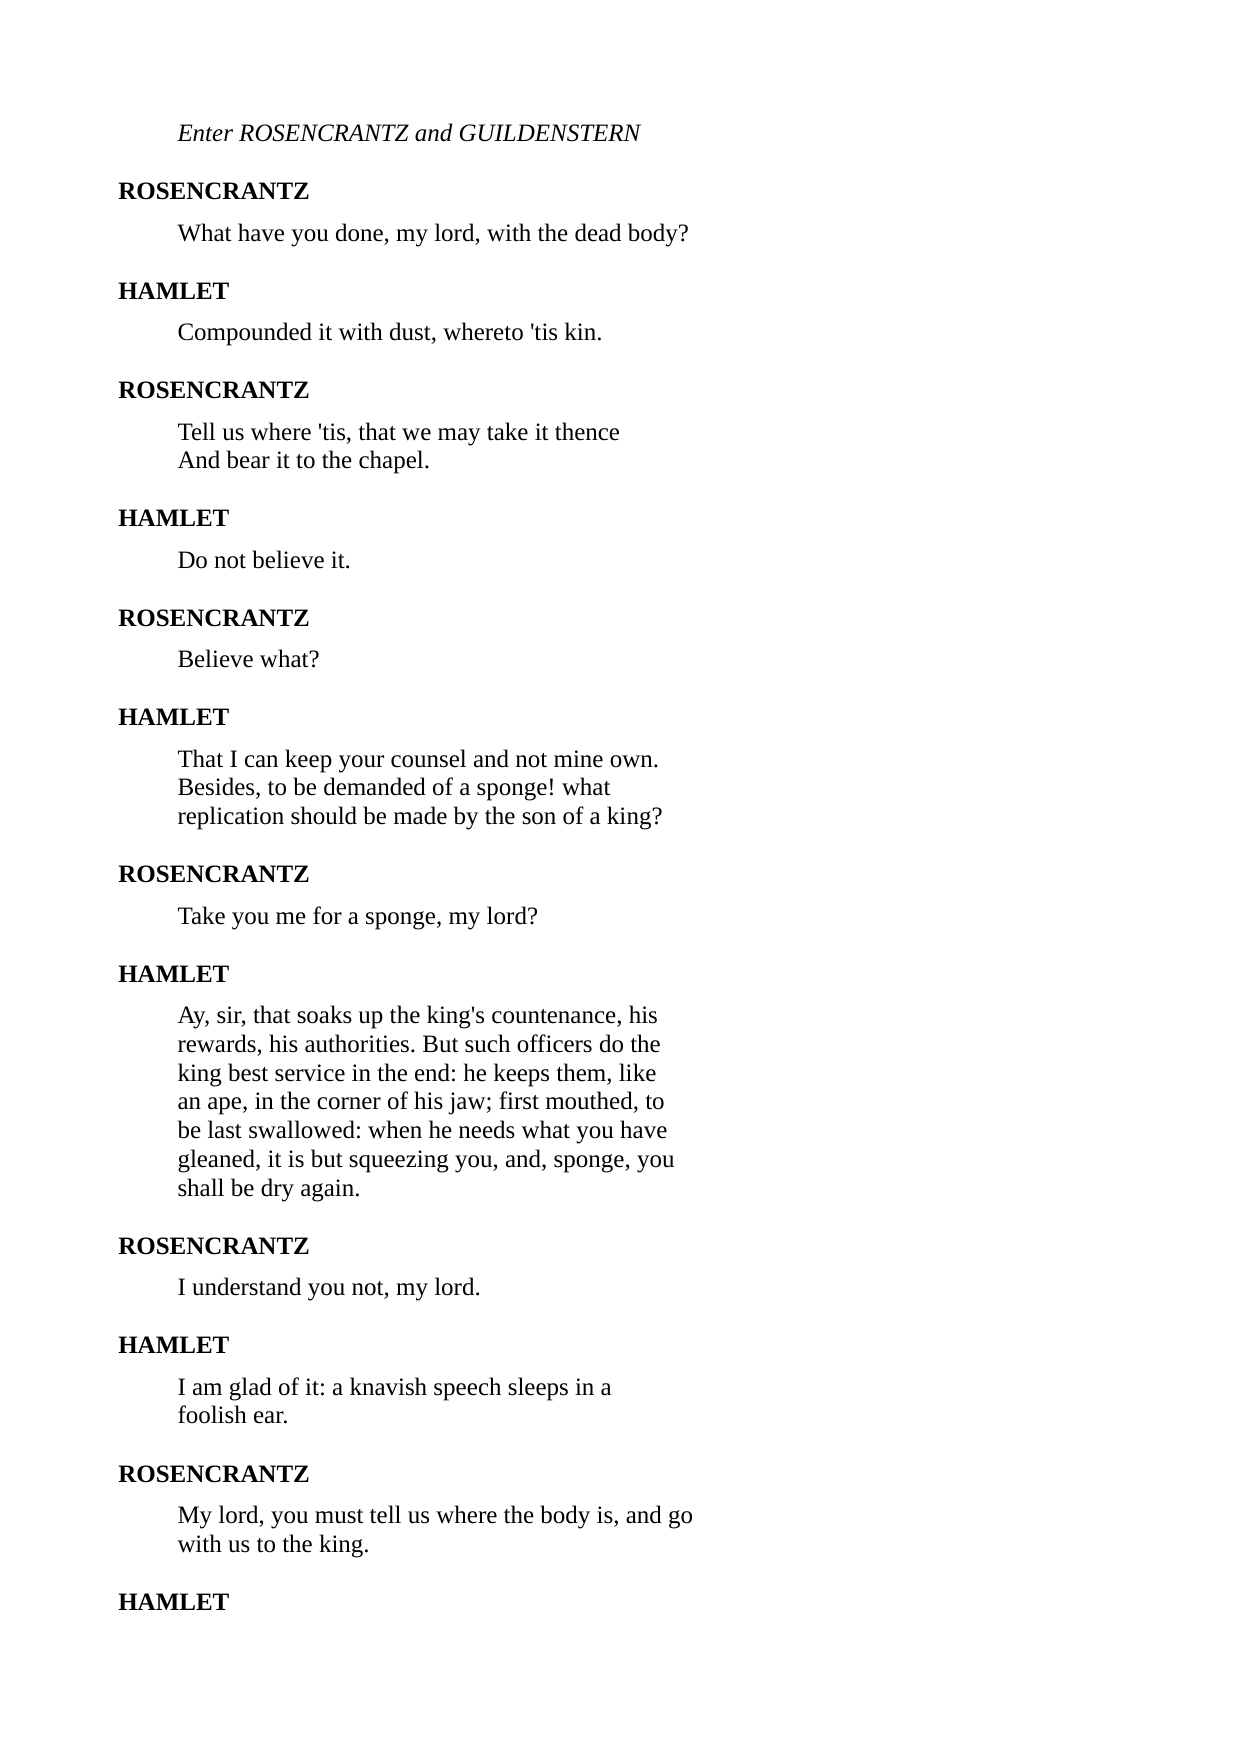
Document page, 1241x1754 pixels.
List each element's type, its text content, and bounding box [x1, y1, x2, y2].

text ROSENCRANTZ [118, 603, 1122, 632]
text ROSENCRANTZ [118, 176, 1122, 205]
text My lord, you must tell us where the body is, and go with us to the king. [177, 1500, 1063, 1557]
text ROSENCRANTZ [118, 1231, 1122, 1260]
text ROSENCRANTZ [118, 859, 1122, 888]
text What have you done, my lord, with the dead body? [177, 218, 1063, 246]
text HAMLET [118, 503, 1122, 532]
text HAMLET [118, 702, 1122, 731]
text Compounded it with dust, whereto 'tis kin. [177, 317, 1063, 346]
text Enter ROSENCRANTZ and GUILDENSTERN [177, 118, 1063, 147]
text Do not believe it. [177, 545, 1063, 573]
text Tell us where 'tis, that we may take it thence And bear it to the chapel. [177, 417, 1063, 474]
text HAMLET [118, 959, 1122, 988]
text HAMLET [118, 276, 1122, 304]
text Take you me for a sponge, my lord? [177, 901, 1063, 929]
text HAMLET [118, 1587, 1122, 1616]
text Ay, sir, that soaks up the king's countenance, his rewards, his authorities. But such officers do the king best service in the end: he keeps them, like an ape, in the corner of his jaw; first mouthed, to be last swallowed: when he needs what you have gleaned, it is but squeezing you, and, sponge, you shall be dry again. [177, 1000, 1063, 1201]
text I am glad of it: a knavish speech sleeps in a foolish ear. [177, 1372, 1063, 1429]
text I understand you not, my lord. [177, 1272, 1063, 1301]
text HAMLET [118, 1330, 1122, 1359]
text Believe what? [177, 644, 1063, 673]
text ROSENCRANTZ [118, 375, 1122, 404]
text That I can keep your counsel and not mine own. Besides, to be demanded of a sponge! what replication should be made by the son of a king? [177, 744, 1063, 830]
text ROSENCRANTZ [118, 1459, 1122, 1487]
